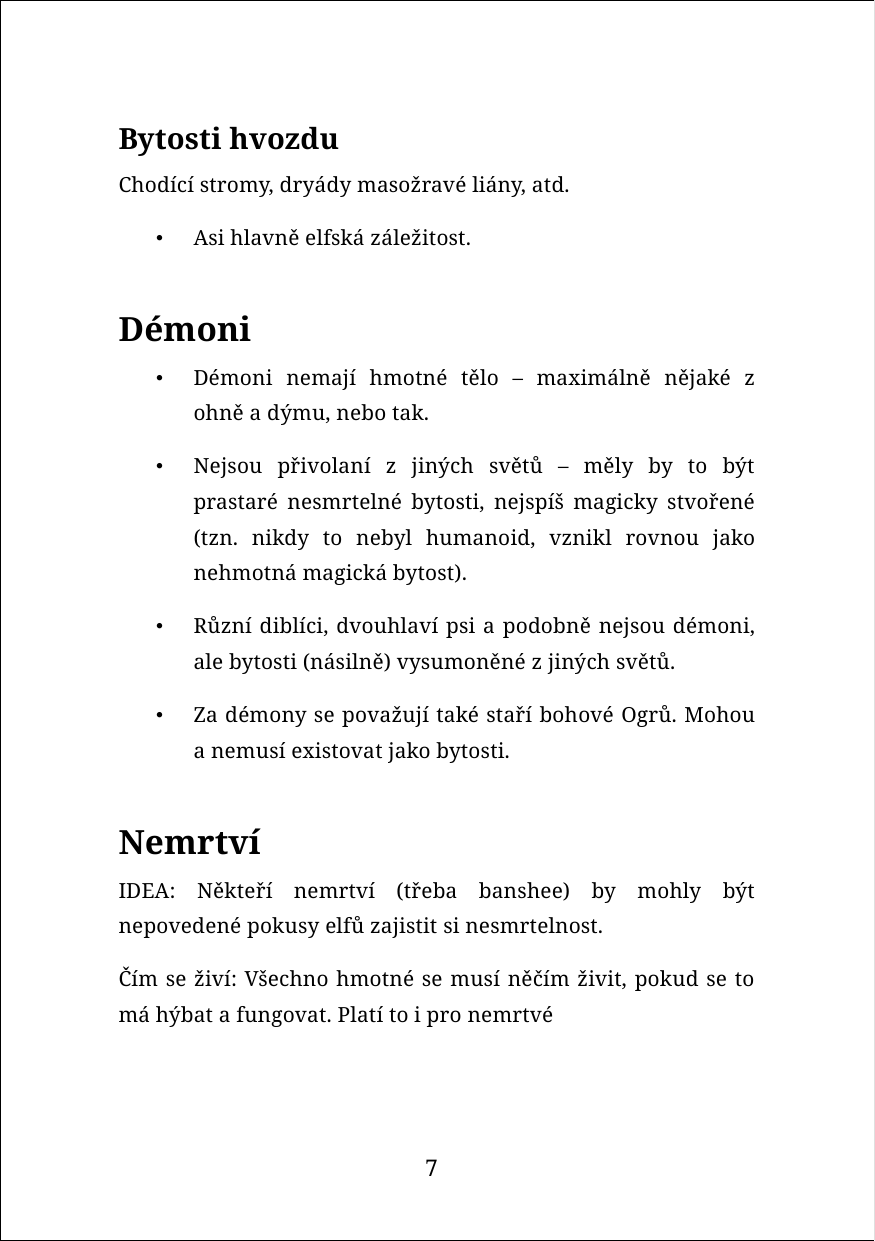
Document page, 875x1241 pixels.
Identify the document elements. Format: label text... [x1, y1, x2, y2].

list Démoni nemají hmotné tělo – maximálně nějaké z ohně a dýmu, nebo tak. [156, 363, 756, 427]
list Nejsou přivolaní z jiných světů – měly by to být prastaré nesmrtelné bytosti, nejspíš magicky stvořené (tzn. nikdy to nebyl humanoid, vznikl rovnou jako nehmotná magická bytost). [156, 452, 756, 587]
text Chodící stromy, dryády masožravé liány, atd. [118, 170, 756, 198]
subtitle Nemrtví [118, 818, 756, 864]
text IDEA: Někteří nemrtví (třeba banshee) by mohly být nepovedené pokusy elfů zajistit si nesmrtelnost. [118, 876, 756, 940]
text Čím se živí: Všechno hmotné se musí něčím živit, pokud se to má hýbat a fungovat. Platí to i pro nemrtvé [118, 964, 756, 1028]
subtitle Démoni [118, 306, 756, 351]
list Asi hlavně elfská záležitost. [156, 223, 756, 251]
list Různí diblíci, dvouhlaví psi a podobně nejsou démoni, ale bytosti (násilně) vysumoněné z jiných světů. [156, 611, 756, 675]
subtitle Bytosti hvozdu [118, 118, 756, 158]
list Za démony se považují také staří bohové Ogrů. Mohou a nemusí existovat jako bytosti. [156, 700, 756, 764]
